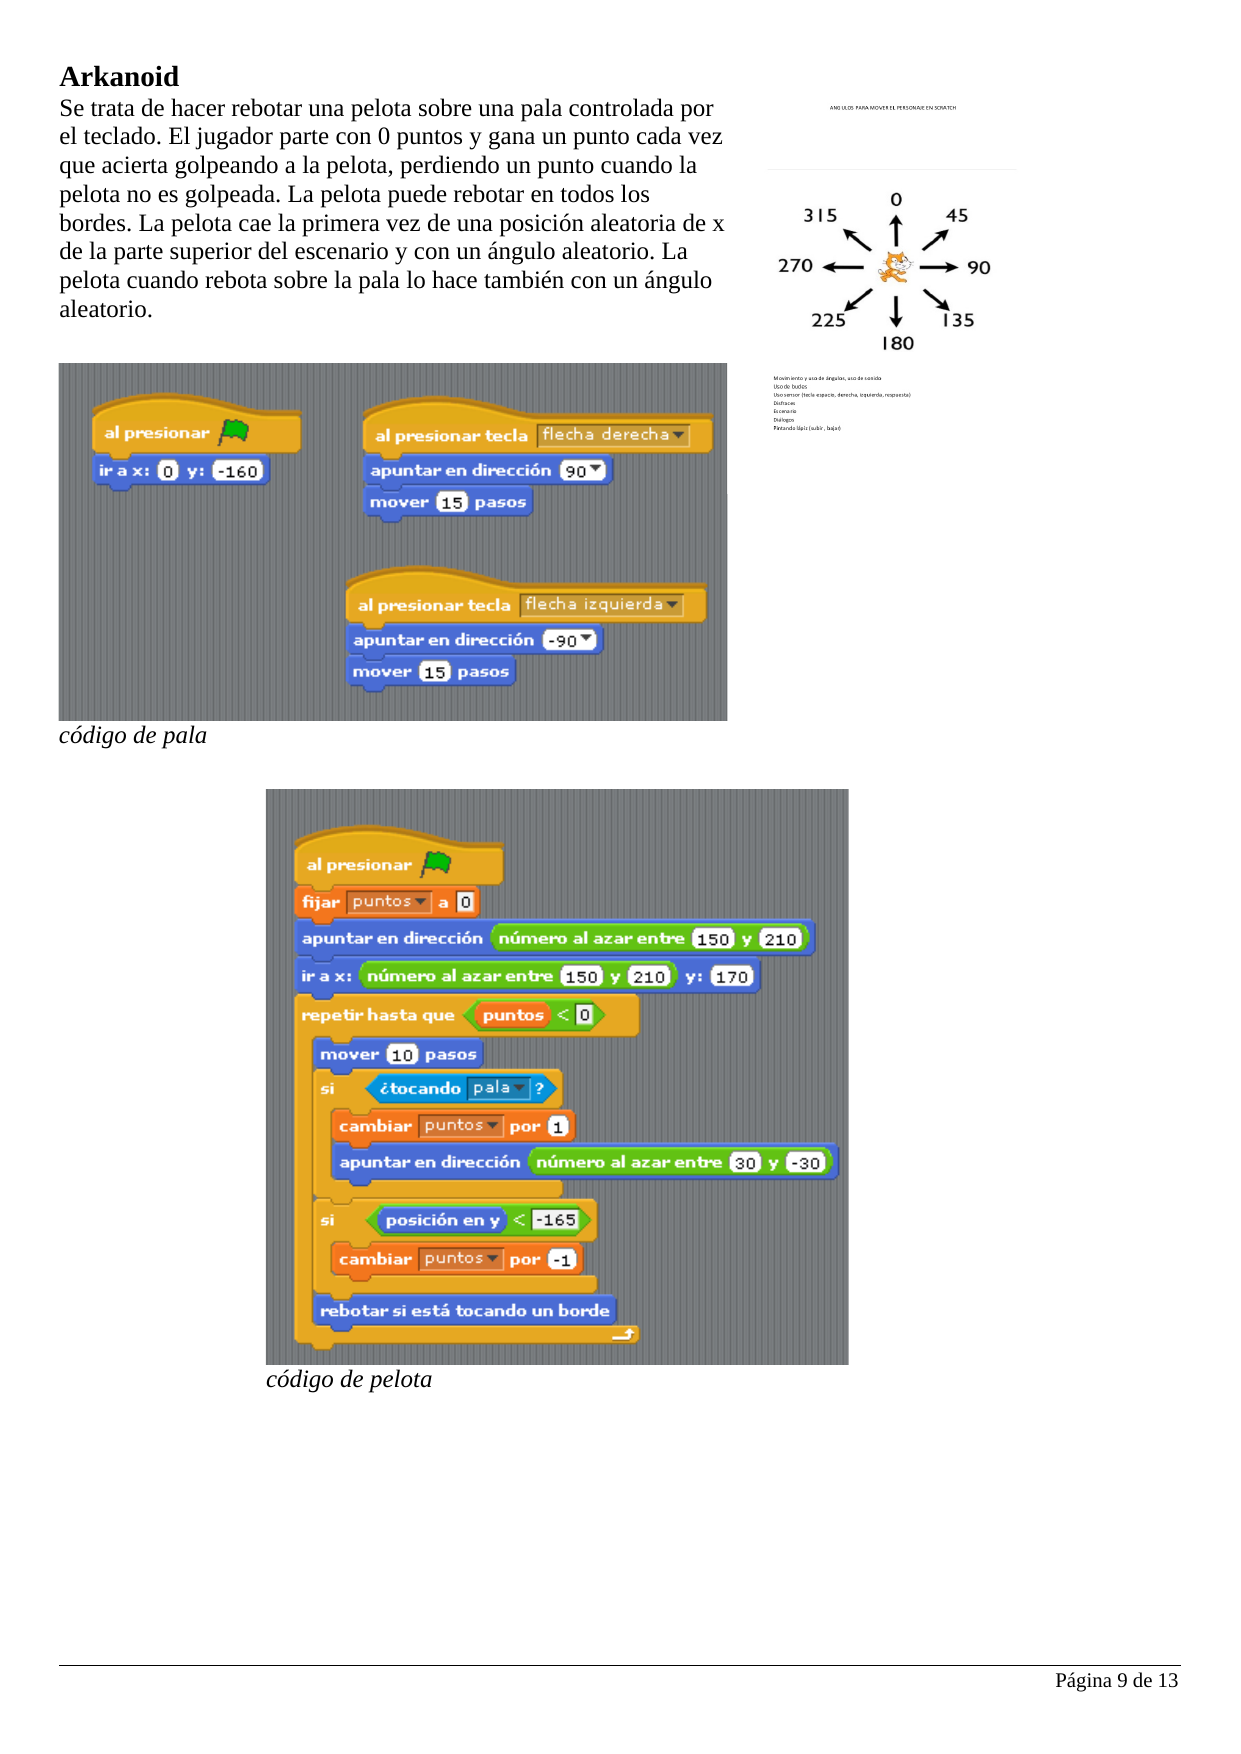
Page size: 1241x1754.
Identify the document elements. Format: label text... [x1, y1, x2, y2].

text código de pala [59, 721, 727, 749]
text [1059, 93, 1181, 323]
text código de pelota [266, 1365, 848, 1393]
text Se trata de hacer rebotar una pelota sobre una pala controlada por el teclado. El jugador parte con 0 puntos y gana un punto cada vez que acierta golpeando a la pelota, perdiendo un punto cuando la pelota no es golpeada. La pelota puede rebotar en todos los bordes. La pelota cae la primera vez de una posición aleatoria de x de la parte superior del escenario y con un ángulo aleatorio. La pelota cuando rebota sobre la pala lo hace también con un ángulo aleatorio. [59, 93, 727, 323]
picture [265, 789, 849, 1365]
text Arkanoid [59, 59, 1181, 93]
picture [58, 65, 1059, 721]
